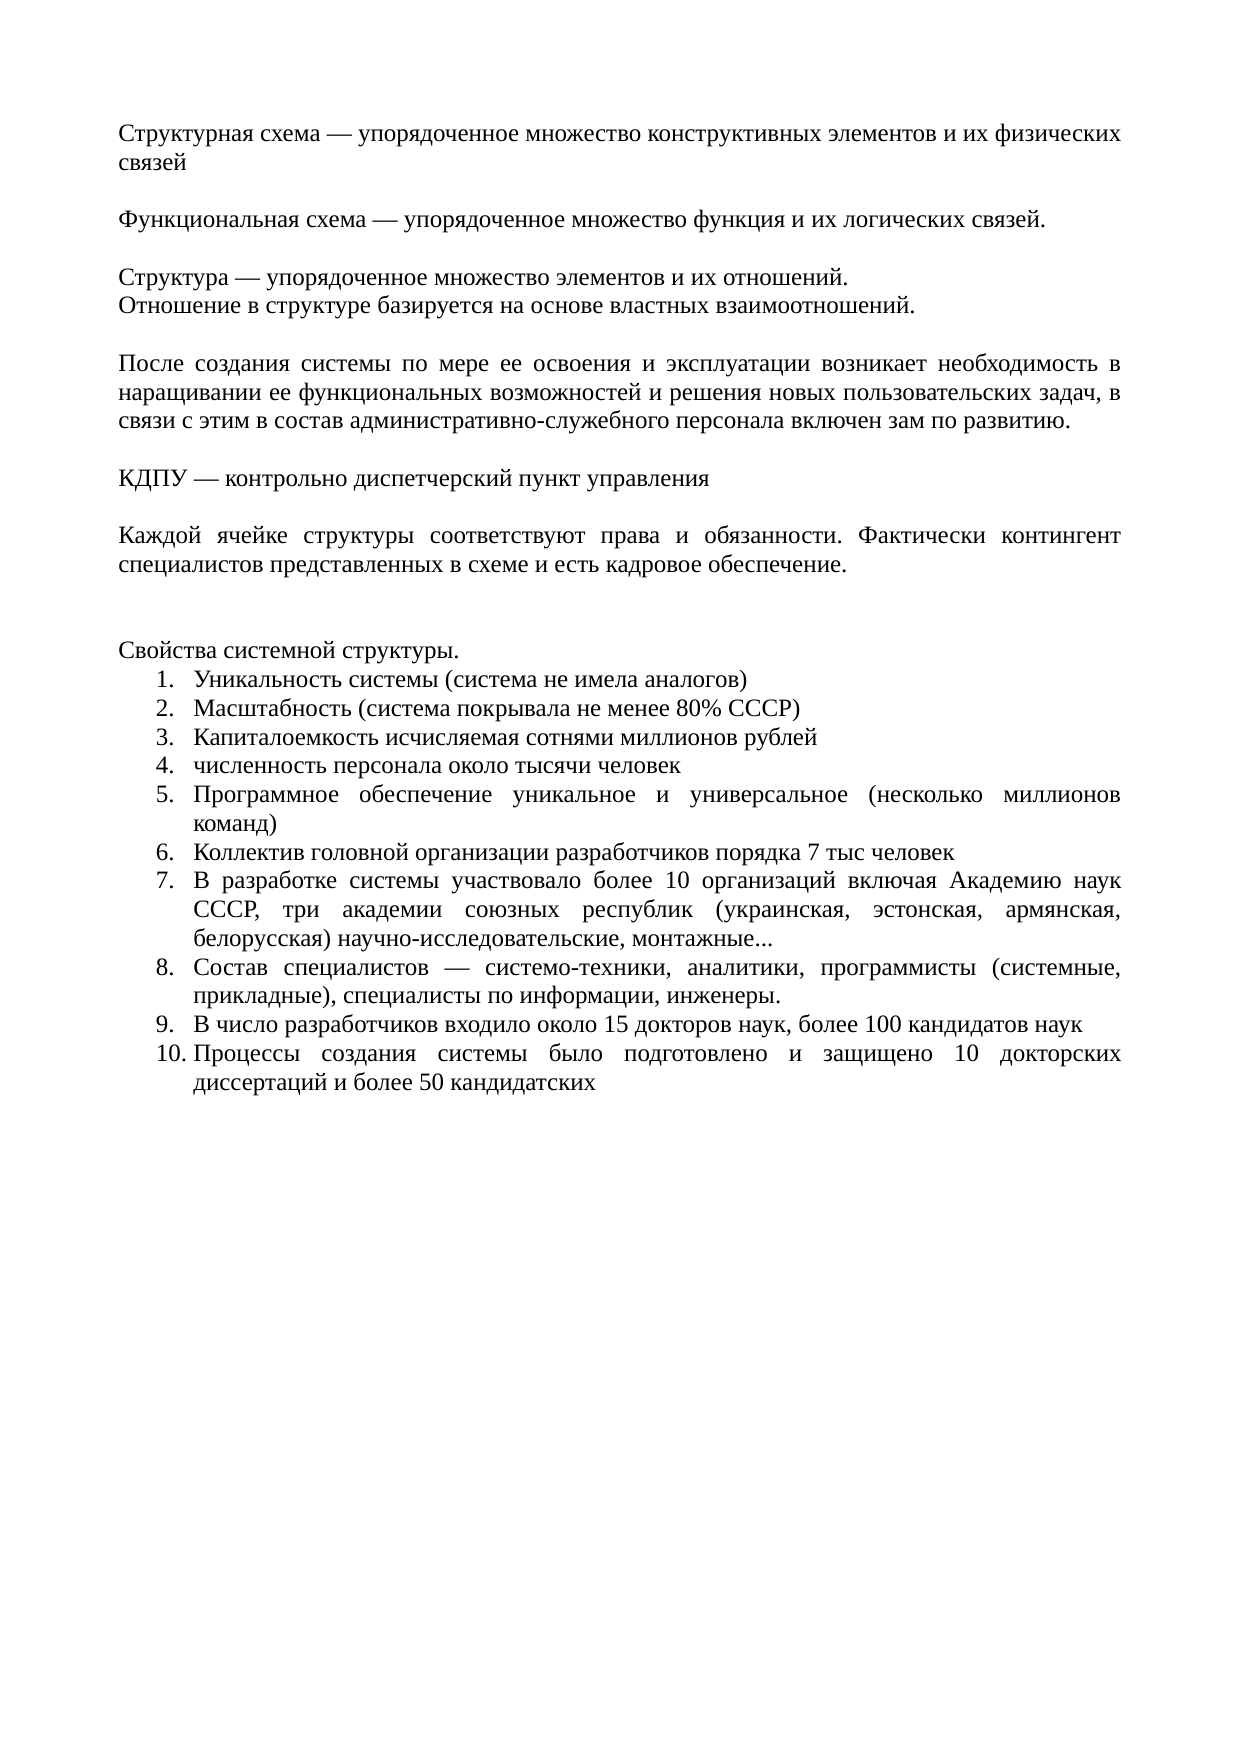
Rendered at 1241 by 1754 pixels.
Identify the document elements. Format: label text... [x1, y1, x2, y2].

list В разработке системы участвовало более 10 организаций включая Академию наук СССР, три академии союзных республик (украинская, эстонская, армянская, белорусская) научно-исследовательские, монтажные... [156, 866, 1122, 952]
list численность персонала около тысячи человек [156, 751, 1122, 779]
list Коллектив головной организации разработчиков порядка 7 тыс человек [156, 837, 1122, 866]
list Масштабность (система покрывала не менее 80% СССР) [156, 693, 1122, 722]
list Состав специалистов — системо-техники, аналитики, программисты (системные, прикладные), специалисты по информации, инженеры. [156, 952, 1122, 1009]
list Капиталоемкость исчисляемая сотнями миллионов рублей [156, 722, 1122, 751]
list Процессы создания системы было подготовлено и защищено 10 докторских диссертаций и более 50 кандидатских [156, 1038, 1122, 1096]
text Свойства системной структуры. [118, 636, 1122, 664]
text После создания системы по мере ее освоения и эксплуатации возникает необходимость в наращивании ее функциональных возможностей и решения новых пользовательских задач, в связи с этим в состав административно-служебного персонала включен зам по развитию. [118, 348, 1122, 434]
text Каждой ячейке структуры соответствуют права и обязанности. Фактически контингент специалистов представленных в схеме и есть кадровое обеспечение. [118, 521, 1122, 578]
list Уникальность системы (система не имела аналогов) [156, 664, 1122, 693]
list Программное обеспечение уникальное и универсальное (несколько миллионов команд) [156, 779, 1122, 837]
text Функциональная схема — упорядоченное множество функция и их логических связей. [118, 204, 1122, 233]
text Структурная схема — упорядоченное множество конструктивных элементов и их физических связей [118, 118, 1122, 176]
text Отношение в структуре базируется на основе властных взаимоотношений. [118, 291, 1122, 319]
text Структура — упорядоченное множество элементов и их отношений. [118, 262, 1122, 291]
text КДПУ — контрольно диспетчерский пункт управления [118, 463, 1122, 492]
list В число разработчиков входило около 15 докторов наук, более 100 кандидатов наук [156, 1009, 1122, 1038]
